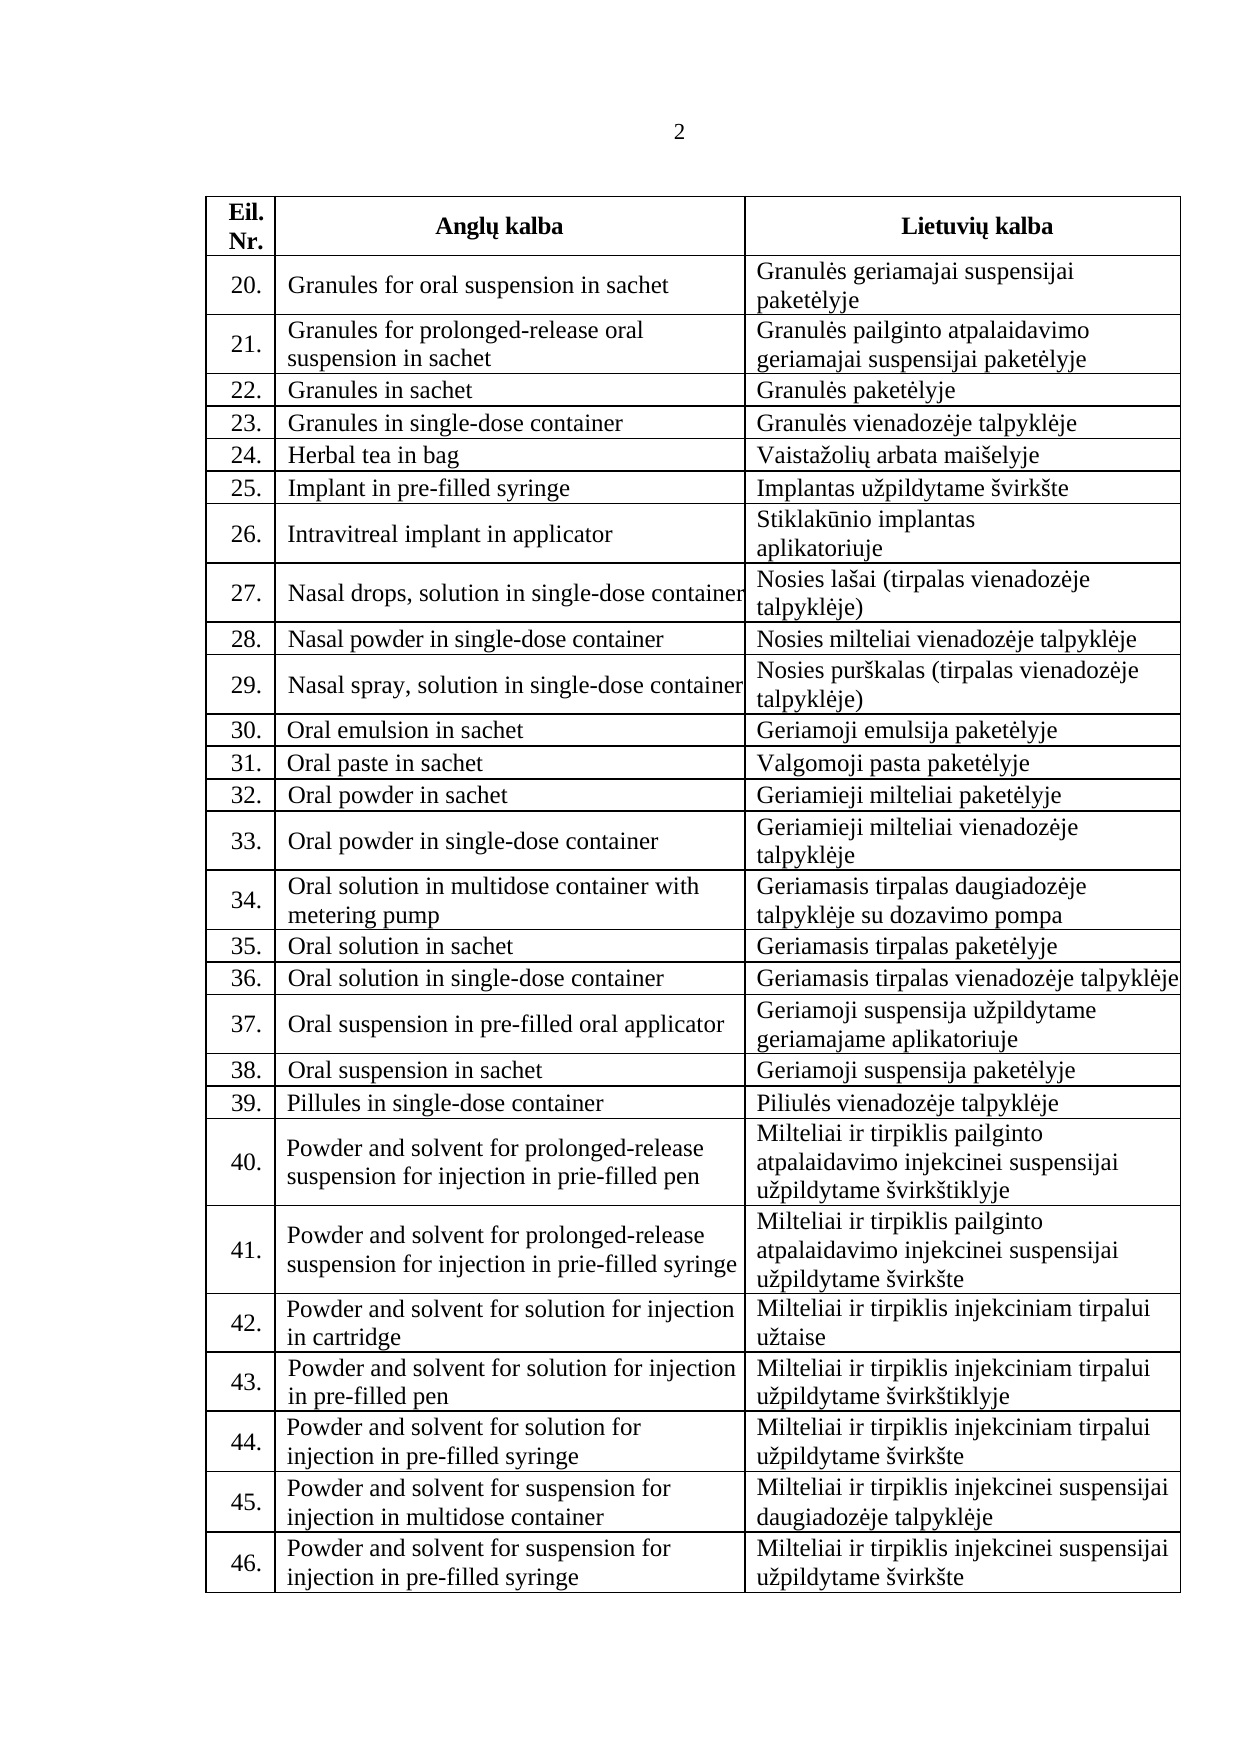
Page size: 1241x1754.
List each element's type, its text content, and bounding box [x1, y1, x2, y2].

table_cell Granules for oral suspension in sachet [276, 256, 744, 314]
table_cell 33. [207, 812, 274, 869]
table_cell Stiklakūnio implantas aplikatoriuje [746, 504, 1180, 562]
table_cell Implant in pre-filled syringe [276, 472, 744, 503]
table_cell Nasal spray, solution in single-dose container [276, 655, 744, 713]
table_cell Valgomoji pasta paketėlyje [746, 747, 1180, 778]
table_cell Granules in single-dose container [276, 407, 744, 438]
table_cell Milteliai ir tirpiklis injekciniam tirpalui užtaise [746, 1294, 1180, 1351]
table_cell Milteliai ir tirpiklis injekciniam tirpalui užpildytame švirkštiklyje [746, 1353, 1180, 1410]
table_cell 45. [207, 1472, 274, 1531]
table_cell 25. [207, 472, 274, 503]
table_cell Implantas užpildytame švirkšte [746, 472, 1180, 503]
table_cell Milteliai ir tirpiklis pailginto atpalaidavimo injekcinei suspensijai užpildytame švirkštiklyje [746, 1119, 1180, 1205]
table_cell Oral powder in single-dose container [276, 812, 744, 869]
table_cell Intravitreal implant in applicator [276, 504, 744, 562]
table_cell 27. [207, 564, 274, 621]
table_cell Oral suspension in pre-filled oral applicator [276, 995, 744, 1052]
table_cell Geriamasis tirpalas vienadozėje talpyklėje [746, 963, 1180, 993]
table_cell Oral solution in sachet [276, 930, 744, 961]
table_cell Oral paste in sachet [276, 747, 744, 778]
table_cell Vaistažolių arbata maišelyje [746, 439, 1180, 470]
table_cell Granules for prolonged-release oral suspension in sachet [276, 315, 744, 373]
table_cell Geriamoji suspensija užpildytame geriamajame aplikatoriuje [746, 995, 1180, 1052]
table_cell 24. [207, 439, 274, 470]
table_cell Powder and solvent for prolonged-release suspension for injection in prie-filled pen [276, 1119, 744, 1205]
table_cell 36. [207, 963, 274, 993]
table_cell Granulės vienadozėje talpyklėje [746, 407, 1180, 438]
table_cell Milteliai ir tirpiklis injekcinei suspensijai užpildytame švirkšte [746, 1533, 1180, 1592]
table_cell 34. [207, 871, 274, 928]
table_cell 41. [207, 1206, 274, 1292]
table_cell Herbal tea in bag [276, 439, 744, 470]
table_cell Geriamieji milteliai paketėlyje [746, 780, 1180, 810]
table_cell 29. [207, 655, 274, 713]
table_cell Powder and solvent for suspension for injection in pre-filled syringe [276, 1533, 744, 1592]
table_cell 35. [207, 930, 274, 961]
table_cell Nasal drops, solution in single-dose container [276, 564, 744, 621]
table_cell Granulės geriamajai suspensijai paketėlyje [746, 256, 1180, 314]
table_cell 28. [207, 623, 274, 654]
table_cell 44. [207, 1412, 274, 1471]
table_cell 38. [207, 1054, 274, 1085]
table_cell Oral solution in multidose container with metering pump [276, 871, 744, 928]
table_cell Geriamoji emulsija paketėlyje [746, 715, 1180, 745]
table_cell Geriamasis tirpalas paketėlyje [746, 930, 1180, 961]
table_cell 30. [207, 715, 274, 745]
table_header Anglų kalba [276, 197, 744, 254]
table_cell Powder and solvent for solution for injection in pre-filled pen [276, 1353, 744, 1410]
table_cell Nosies lašai (tirpalas vienadozėje talpyklėje) [746, 564, 1180, 621]
table_cell 39. [207, 1087, 274, 1117]
table_cell 43. [207, 1353, 274, 1410]
table_cell 31. [207, 747, 274, 778]
table_cell Milteliai ir tirpiklis injekcinei suspensijai daugiadozėje talpyklėje [746, 1472, 1180, 1531]
table_cell Granulės paketėlyje [746, 374, 1180, 405]
table_header Lietuvių kalba [746, 197, 1180, 254]
table_cell Geriamieji milteliai vienadozėje talpyklėje [746, 812, 1180, 869]
table_cell Milteliai ir tirpiklis pailginto atpalaidavimo injekcinei suspensijai užpildytame švirkšte [746, 1206, 1180, 1292]
table_cell Pillules in single-dose container [276, 1087, 744, 1117]
table_cell Oral solution in single-dose container [276, 963, 744, 993]
table_cell Oral emulsion in sachet [276, 715, 744, 745]
table_cell Nosies purškalas (tirpalas vienadozėje talpyklėje) [746, 655, 1180, 713]
table_cell 42. [207, 1294, 274, 1351]
table_cell 40. [207, 1119, 274, 1205]
table_cell 37. [207, 995, 274, 1052]
table_cell 23. [207, 407, 274, 438]
table_cell 26. [207, 504, 274, 562]
table_cell Granules in sachet [276, 374, 744, 405]
table_cell 32. [207, 780, 274, 810]
table_cell Powder and solvent for suspension for injection in multidose container [276, 1472, 744, 1531]
table_cell Piliulės vienadozėje talpyklėje [746, 1087, 1180, 1117]
table_cell Geriamasis tirpalas daugiadozėje talpyklėje su dozavimo pompa [746, 871, 1180, 928]
table_cell Nosies milteliai vienadozėje talpyklėje [746, 623, 1180, 654]
table_cell Granulės pailginto atpalaidavimo geriamajai suspensijai paketėlyje [746, 315, 1180, 373]
table_cell 46. [207, 1533, 274, 1592]
table_cell Powder and solvent for solution for injection in pre-filled syringe [276, 1412, 744, 1471]
table_cell Geriamoji suspensija paketėlyje [746, 1054, 1180, 1085]
table_cell Oral suspension in sachet [276, 1054, 744, 1085]
table_cell 22. [207, 374, 274, 405]
table_cell 20. [207, 256, 274, 314]
table_cell Oral powder in sachet [276, 780, 744, 810]
table_header Eil. Nr. [207, 197, 274, 254]
table_cell Nasal powder in single-dose container [276, 623, 744, 654]
table_cell Powder and solvent for prolonged-release suspension for injection in prie-filled syringe [276, 1206, 744, 1292]
table_cell Milteliai ir tirpiklis injekciniam tirpalui užpildytame švirkšte [746, 1412, 1180, 1471]
table_cell 21. [207, 315, 274, 373]
table_cell Powder and solvent for solution for injection in cartridge [276, 1294, 744, 1351]
